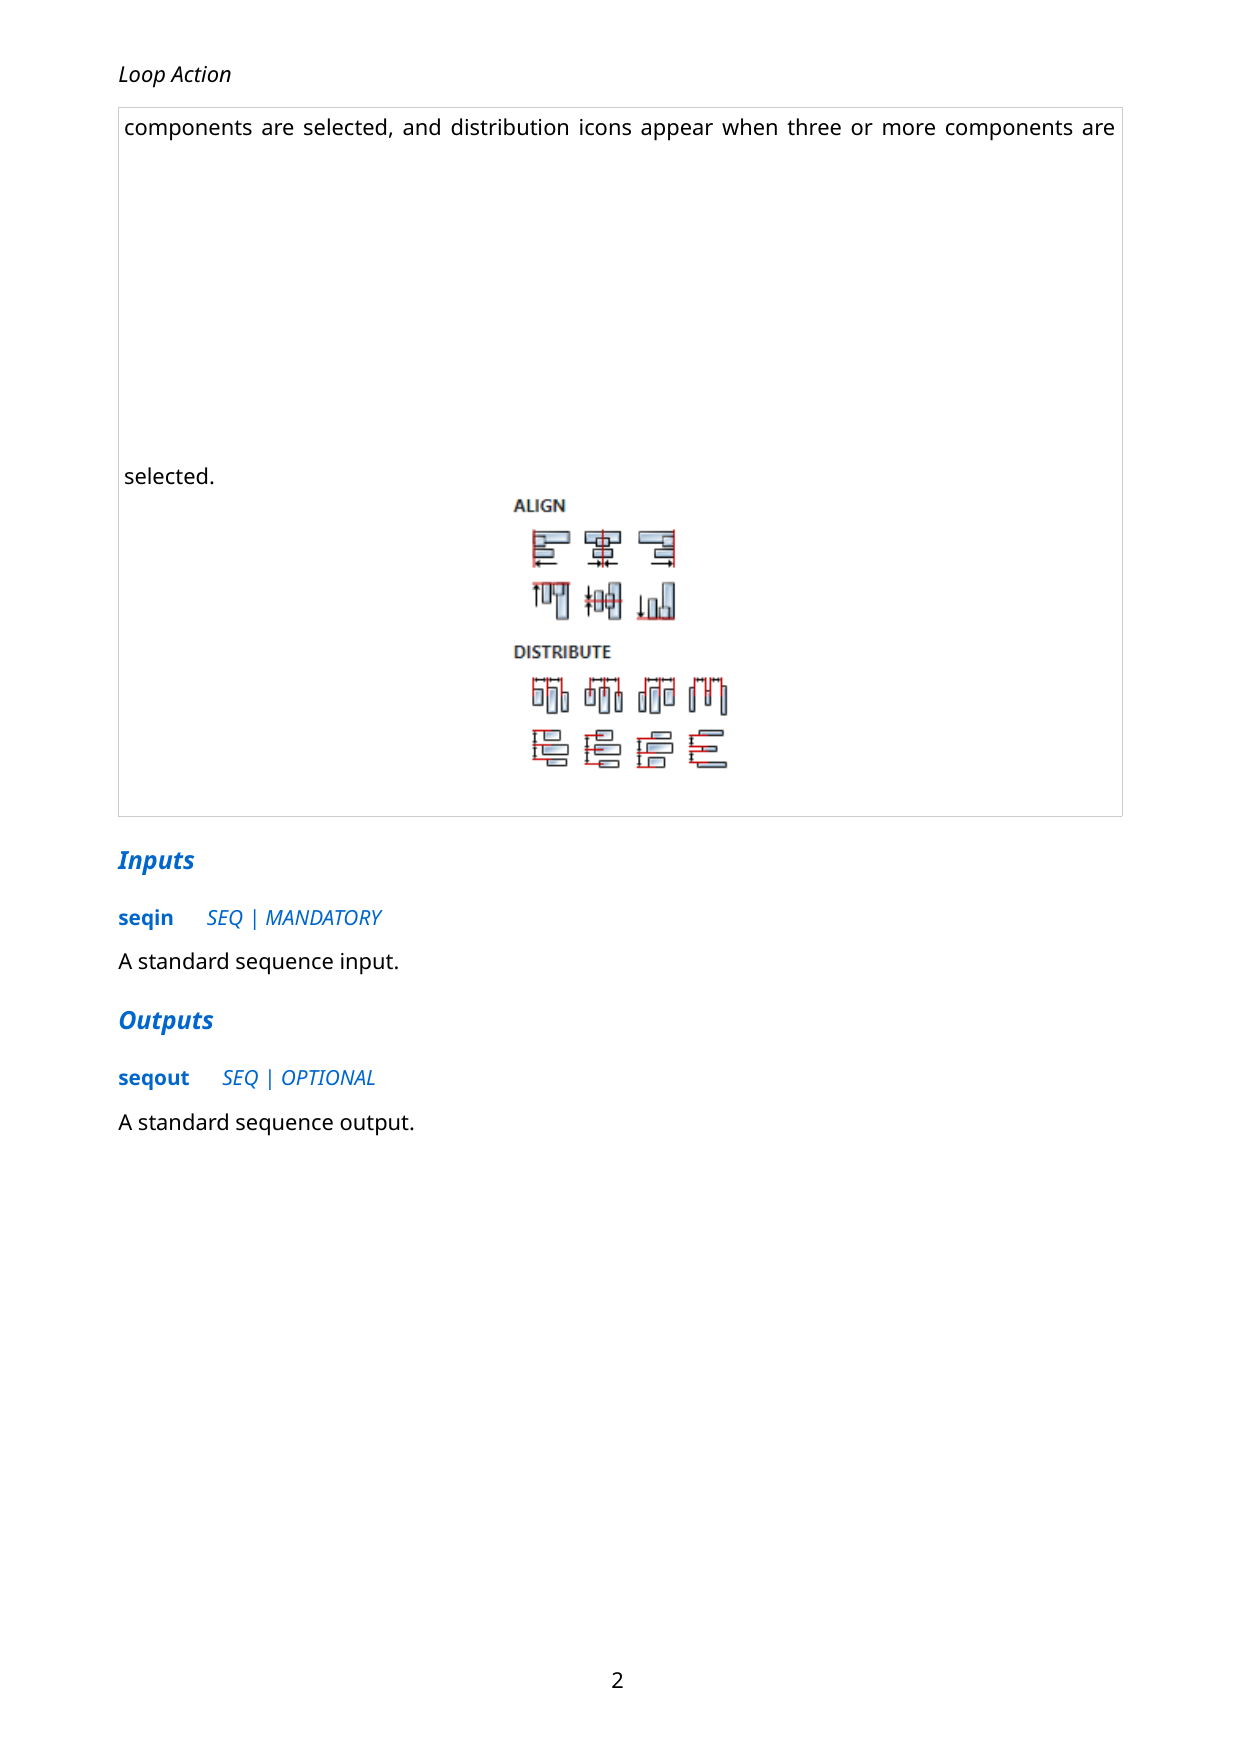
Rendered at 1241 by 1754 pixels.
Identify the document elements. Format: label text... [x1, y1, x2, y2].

table_cell components are selected, and distribution icons appear when three or more components are selected. [119, 108, 1122, 816]
subtitle seqout SEQ | OPTIONAL [118, 1063, 1122, 1092]
picture [490, 490, 750, 781]
subtitle Outputs [118, 1003, 1122, 1037]
subtitle Inputs [118, 842, 1122, 876]
text A standard sequence output. [118, 1106, 1122, 1136]
text A standard sequence input. [118, 946, 1122, 976]
subtitle seqin SEQ | MANDATORY [118, 903, 1122, 931]
